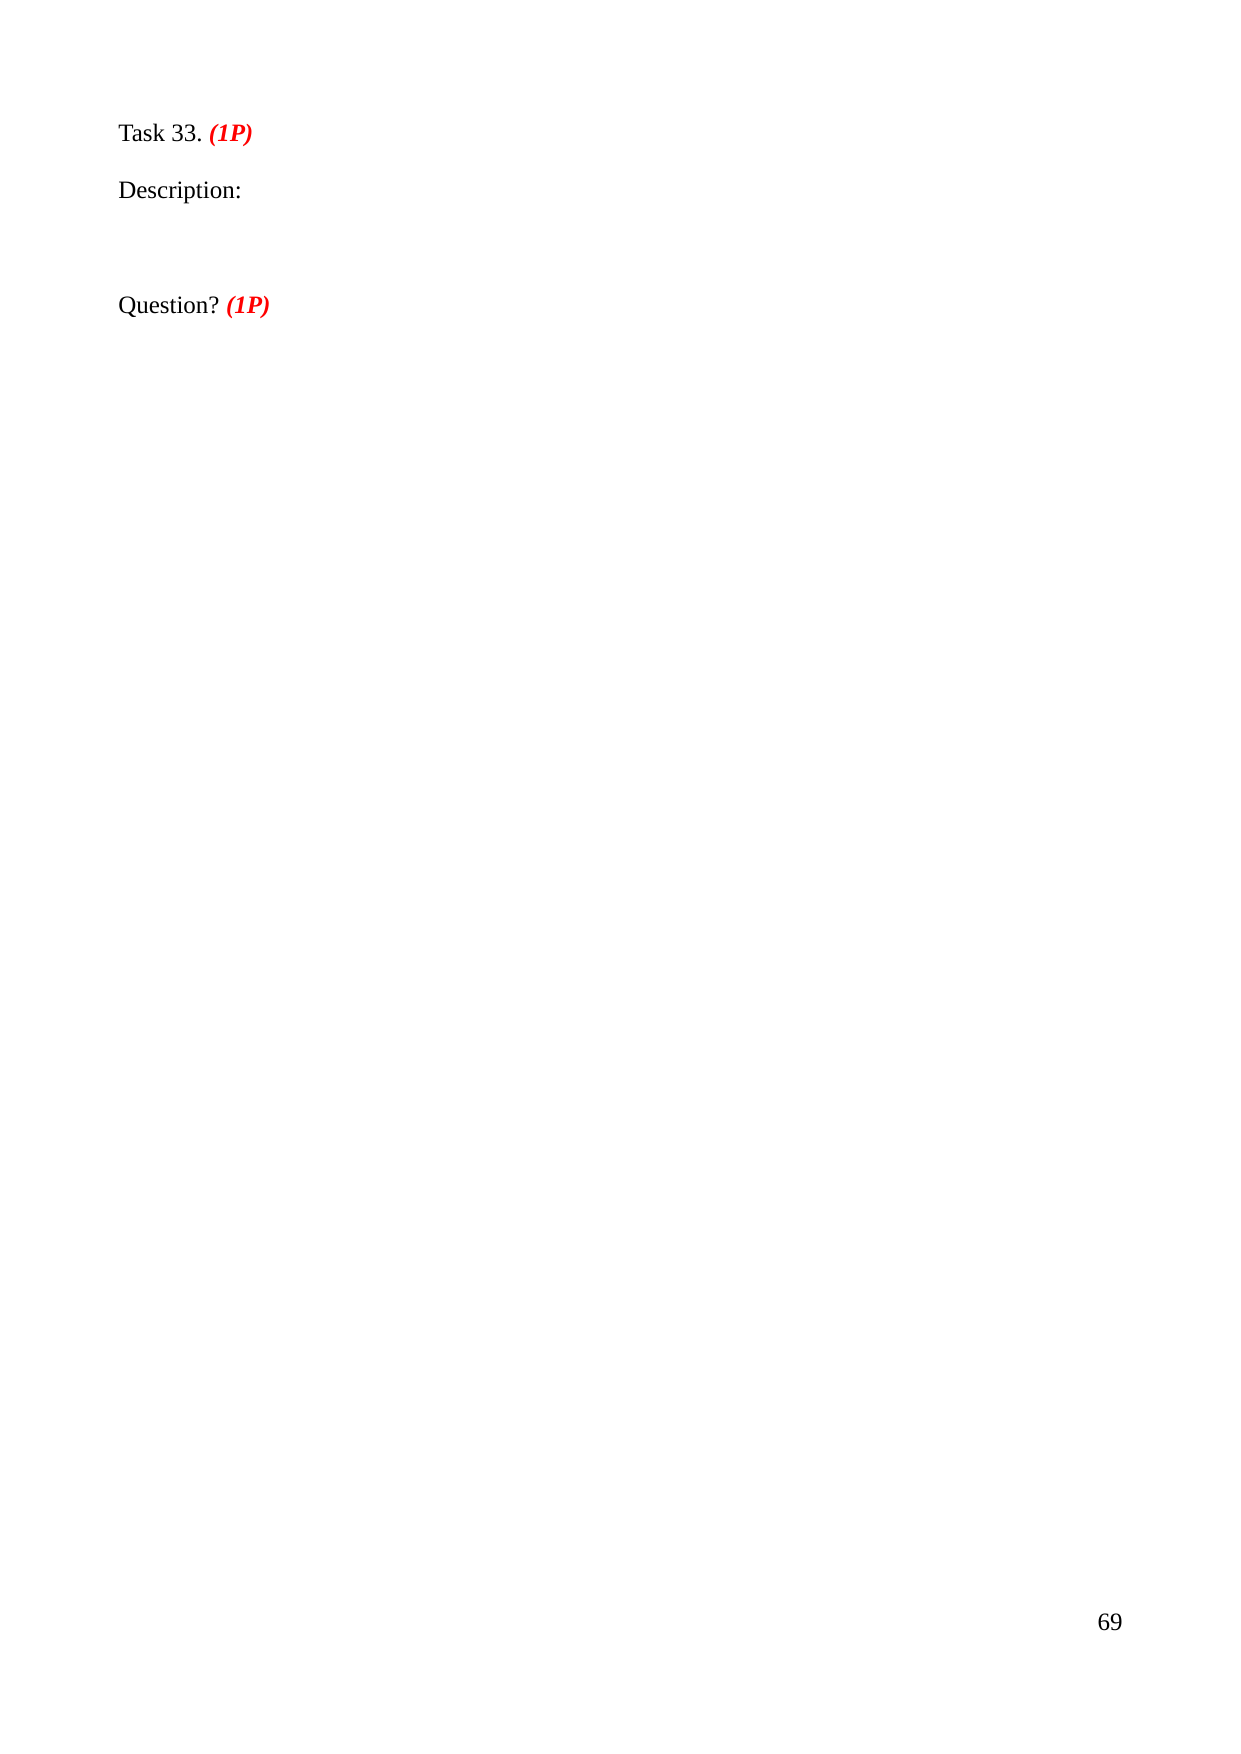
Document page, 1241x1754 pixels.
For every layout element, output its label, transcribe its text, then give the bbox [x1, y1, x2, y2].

text Question? (1P) [118, 291, 1122, 319]
text Description: [118, 176, 1122, 204]
text Task 33. (1P) [118, 118, 1122, 147]
